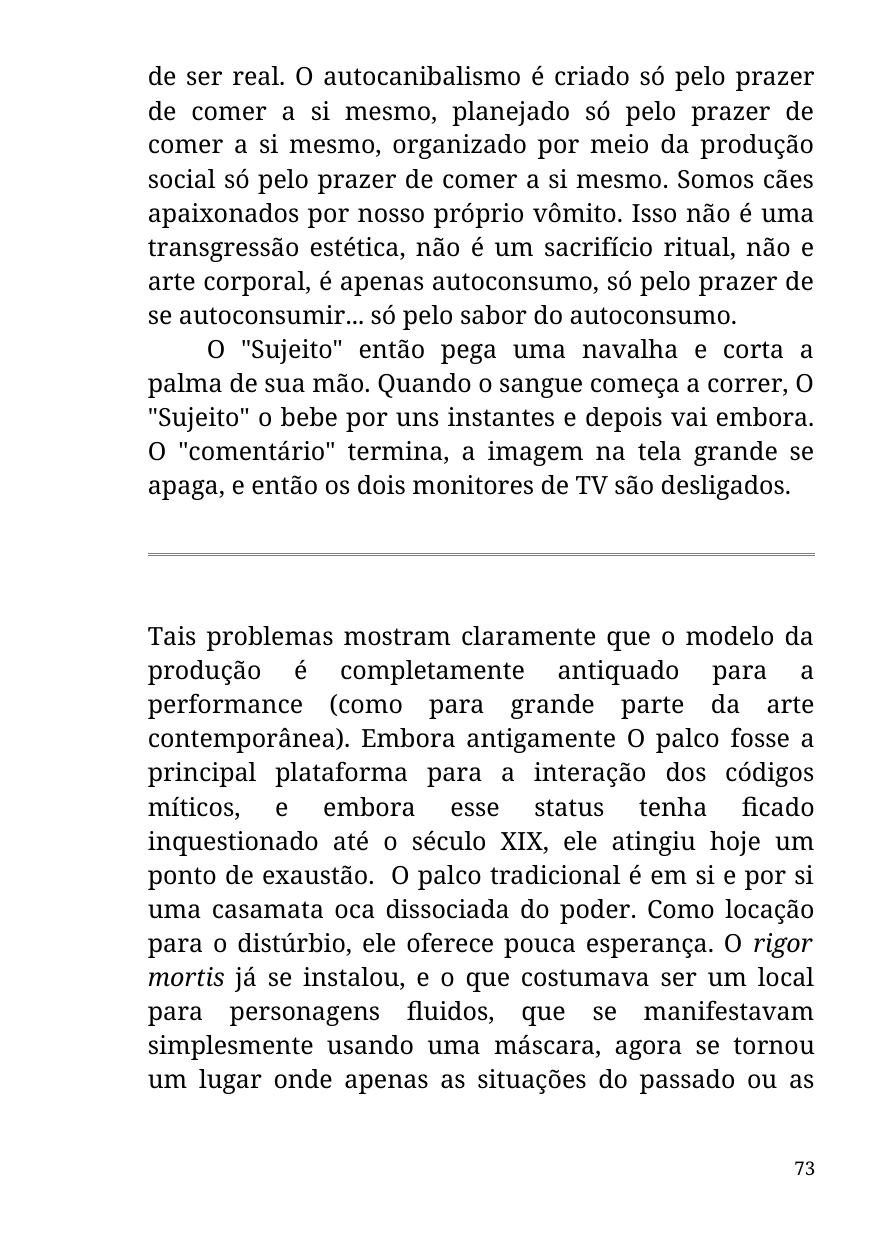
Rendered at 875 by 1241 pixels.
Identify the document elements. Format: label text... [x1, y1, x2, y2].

text O "Sujeito" então pega uma navalha e corta a palma de sua mão. Quando o sangue começa a correr, O "Sujeito" o bebe por uns instantes e depois vai embora. O "comentário" termina, a imagem na tela grande se apaga, e então os dois monitores de TV são desligados. [148, 332, 815, 502]
text de ser real. O autocanibalismo é criado só pelo prazer de comer a si mesmo, planejado só pelo prazer de comer a si mesmo, organizado por meio da produção social só pelo prazer de comer a si mesmo. Somos cães apaixonados por nosso próprio vômito. Isso não é uma transgressão estética, não é um sacrifício ritual, não e arte corporal, é apenas autoconsumo, só pelo prazer de se autoconsumir... só pelo sabor do autoconsumo. [148, 59, 815, 332]
text Tais problemas mostram claramente que o modelo da produção é completamente antiquado para a performance (como para grande parte da arte contemporânea). Embora antigamente O palco fosse a principal plataforma para a interação dos códigos míticos, e embora esse status tenha ficado inquestionado até o século XIX, ele atingiu hoje um ponto de exaustão. O palco tradicional é em si e por si uma casamata oca dissociada do poder. Como locação para o distúrbio, ele oferece pouca esperança. O rigor mortis já se instalou, e o que costumava ser um local para personagens fluidos, que se manifestavam simplesmente usando uma máscara, agora se tornou um lugar onde apenas as situações do passado ou as [148, 619, 815, 1096]
